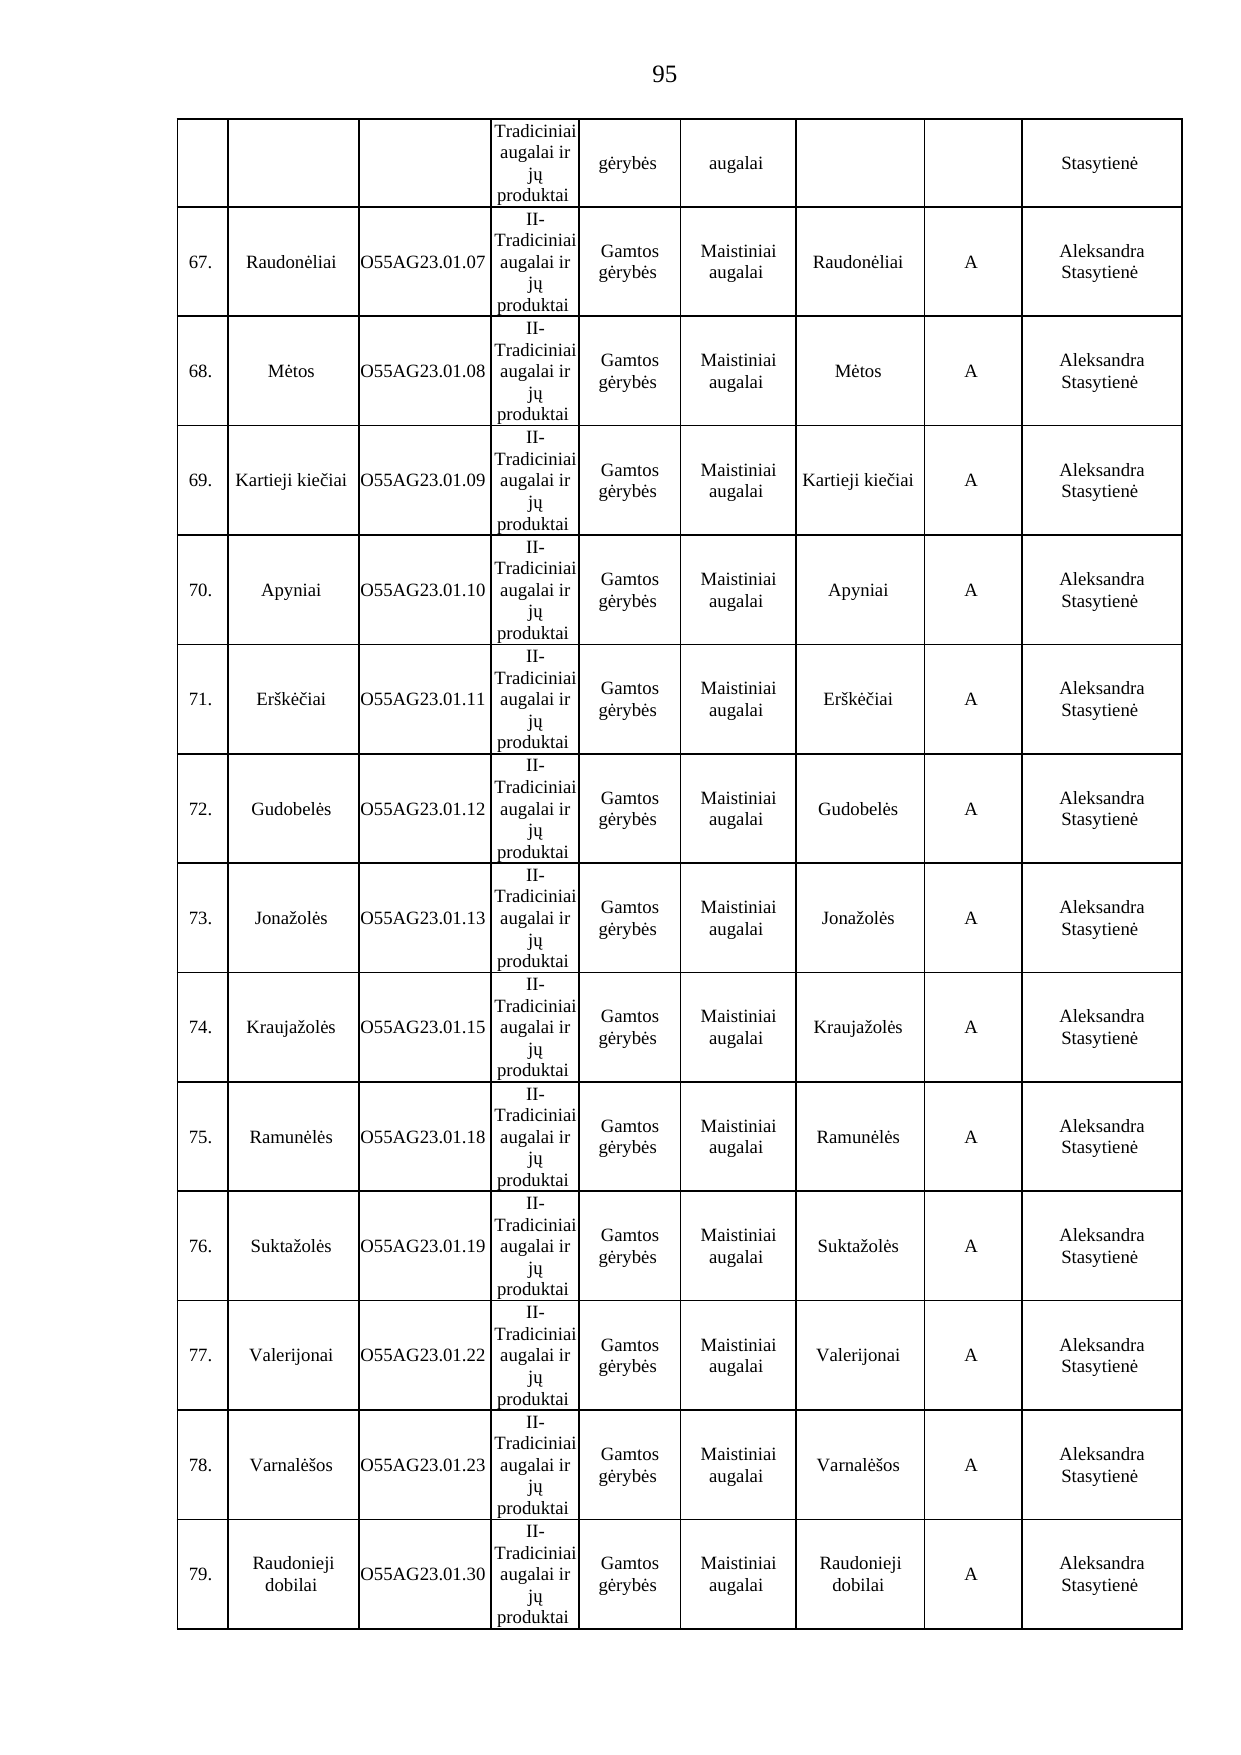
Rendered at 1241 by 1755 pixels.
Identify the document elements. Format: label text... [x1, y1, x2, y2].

table_cell Gamtos gėrybės [580, 1411, 680, 1518]
table_cell Gudobelės [797, 755, 924, 862]
table_cell A [925, 1192, 1021, 1300]
table_cell Aleksandra Stasytienė [1023, 536, 1181, 643]
table_cell O55AG23.01.12 [360, 755, 490, 862]
table_cell O55AG23.01.09 [360, 426, 490, 534]
table_cell A [925, 1411, 1021, 1518]
table_cell 70. [178, 536, 227, 643]
table_cell Aleksandra Stasytienė [1023, 645, 1181, 753]
table_cell Aleksandra Stasytienė [1023, 1083, 1181, 1190]
table_cell Jonažolės [229, 864, 358, 972]
table_cell Aleksandra Stasytienė [1023, 1301, 1181, 1409]
table_cell Erškėčiai [229, 645, 358, 753]
table_cell Stasytienė [1023, 120, 1181, 206]
table_cell II-Tradiciniai augalai ir jų produktai [492, 1520, 578, 1628]
table_cell 68. [178, 317, 227, 425]
table_cell A [925, 973, 1021, 1081]
table_cell Maistiniai augalai [681, 1411, 795, 1518]
table_cell Gamtos gėrybės [580, 1192, 680, 1300]
table_cell Kartieji kiečiai [797, 426, 924, 534]
table_cell A [925, 1301, 1021, 1409]
table_cell Gamtos gėrybės [580, 317, 680, 425]
table_cell Kraujažolės [229, 973, 358, 1081]
table_cell Gamtos gėrybės [580, 1301, 680, 1409]
table_cell Maistiniai augalai [681, 973, 795, 1081]
table_cell 79. [178, 1520, 227, 1628]
table_cell II-Tradiciniai augalai ir jų produktai [492, 1411, 578, 1518]
table_cell Aleksandra Stasytienė [1023, 317, 1181, 425]
table_cell Apyniai [229, 536, 358, 643]
table_cell Maistiniai augalai [681, 317, 795, 425]
table_cell 75. [178, 1083, 227, 1190]
table_cell O55AG23.01.13 [360, 864, 490, 972]
table_cell Maistiniai augalai [681, 426, 795, 534]
table_cell Jonažolės [797, 864, 924, 972]
table_cell Kartieji kiečiai [229, 426, 358, 534]
table_cell gėrybės [580, 120, 680, 206]
table_cell Maistiniai augalai [681, 1083, 795, 1190]
table_cell Aleksandra Stasytienė [1023, 755, 1181, 862]
table_cell II-Tradiciniai augalai ir jų produktai [492, 864, 578, 972]
table_cell Gudobelės [229, 755, 358, 862]
table_cell Gamtos gėrybės [580, 1520, 680, 1628]
table_cell Aleksandra Stasytienė [1023, 864, 1181, 972]
table_cell 67. [178, 208, 227, 315]
table_cell 71. [178, 645, 227, 753]
table_cell Suktažolės [229, 1192, 358, 1300]
table_cell [178, 120, 227, 206]
table_cell A [925, 208, 1021, 315]
table_cell Gamtos gėrybės [580, 536, 680, 643]
table_cell 73. [178, 864, 227, 972]
table_cell II-Tradiciniai augalai ir jų produktai [492, 973, 578, 1081]
table_cell O55AG23.01.08 [360, 317, 490, 425]
table_cell Maistiniai augalai [681, 755, 795, 862]
table_cell O55AG23.01.18 [360, 1083, 490, 1190]
table_cell A [925, 536, 1021, 643]
table_cell [925, 120, 1021, 206]
table_cell Varnalėšos [797, 1411, 924, 1518]
table_cell O55AG23.01.10 [360, 536, 490, 643]
table_cell A [925, 645, 1021, 753]
table_cell A [925, 1520, 1021, 1628]
table_cell Aleksandra Stasytienė [1023, 1520, 1181, 1628]
table_cell Aleksandra Stasytienė [1023, 426, 1181, 534]
table_cell Maistiniai augalai [681, 1192, 795, 1300]
table_cell Aleksandra Stasytienė [1023, 208, 1181, 315]
table_cell Gamtos gėrybės [580, 426, 680, 534]
table_cell Maistiniai augalai [681, 645, 795, 753]
table_cell [229, 120, 358, 206]
table_cell 76. [178, 1192, 227, 1300]
table_cell A [925, 426, 1021, 534]
table_cell Maistiniai augalai [681, 1301, 795, 1409]
table_cell Kraujažolės [797, 973, 924, 1081]
table_cell Maistiniai augalai [681, 208, 795, 315]
table_cell Ramunėlės [797, 1083, 924, 1190]
table_cell A [925, 317, 1021, 425]
table_cell Maistiniai augalai [681, 864, 795, 972]
table_cell A [925, 1083, 1021, 1190]
table_cell Gamtos gėrybės [580, 864, 680, 972]
table_cell II-Tradiciniai augalai ir jų produktai [492, 1301, 578, 1409]
table_cell Erškėčiai [797, 645, 924, 753]
table_cell Maistiniai augalai [681, 536, 795, 643]
table_cell Maistiniai augalai [681, 1520, 795, 1628]
table_cell Varnalėšos [229, 1411, 358, 1518]
table_cell 74. [178, 973, 227, 1081]
table_cell II-Tradiciniai augalai ir jų produktai [492, 645, 578, 753]
table_cell O55AG23.01.30 [360, 1520, 490, 1628]
table_cell O55AG23.01.07 [360, 208, 490, 315]
table_cell Gamtos gėrybės [580, 645, 680, 753]
table_cell Aleksandra Stasytienė [1023, 1192, 1181, 1300]
table_cell II-Tradiciniai augalai ir jų produktai [492, 317, 578, 425]
table_cell Raudonėliai [229, 208, 358, 315]
table_cell Gamtos gėrybės [580, 755, 680, 862]
table_cell Mėtos [229, 317, 358, 425]
table_cell A [925, 755, 1021, 862]
table_cell augalai [681, 120, 795, 206]
table_cell Raudonieji dobilai [797, 1520, 924, 1628]
table_cell Suktažolės [797, 1192, 924, 1300]
table_cell [797, 120, 924, 206]
table_cell [360, 120, 490, 206]
table_cell Valerijonai [797, 1301, 924, 1409]
table_cell O55AG23.01.23 [360, 1411, 490, 1518]
table_cell Mėtos [797, 317, 924, 425]
table_cell Raudonieji dobilai [229, 1520, 358, 1628]
table_cell Raudonėliai [797, 208, 924, 315]
table_cell Gamtos gėrybės [580, 208, 680, 315]
table_cell Gamtos gėrybės [580, 973, 680, 1081]
table_cell II-Tradiciniai augalai ir jų produktai [492, 426, 578, 534]
table_cell Aleksandra Stasytienė [1023, 973, 1181, 1081]
table_cell 69. [178, 426, 227, 534]
table_cell Valerijonai [229, 1301, 358, 1409]
table_cell 72. [178, 755, 227, 862]
table_cell Aleksandra Stasytienė [1023, 1411, 1181, 1518]
table_cell 77. [178, 1301, 227, 1409]
table_cell Gamtos gėrybės [580, 1083, 680, 1190]
table_cell II-Tradiciniai augalai ir jų produktai [492, 208, 578, 315]
table_cell 78. [178, 1411, 227, 1518]
table_cell O55AG23.01.11 [360, 645, 490, 753]
table_cell O55AG23.01.22 [360, 1301, 490, 1409]
table_cell Apyniai [797, 536, 924, 643]
table_cell II-Tradiciniai augalai ir jų produktai [492, 1083, 578, 1190]
table_cell Tradiciniai augalai ir jų produktai [492, 120, 578, 206]
table_cell II-Tradiciniai augalai ir jų produktai [492, 1192, 578, 1300]
table_cell II-Tradiciniai augalai ir jų produktai [492, 755, 578, 862]
table_cell II-Tradiciniai augalai ir jų produktai [492, 536, 578, 643]
table_cell A [925, 864, 1021, 972]
table_cell Ramunėlės [229, 1083, 358, 1190]
table_cell O55AG23.01.19 [360, 1192, 490, 1300]
table_cell O55AG23.01.15 [360, 973, 490, 1081]
